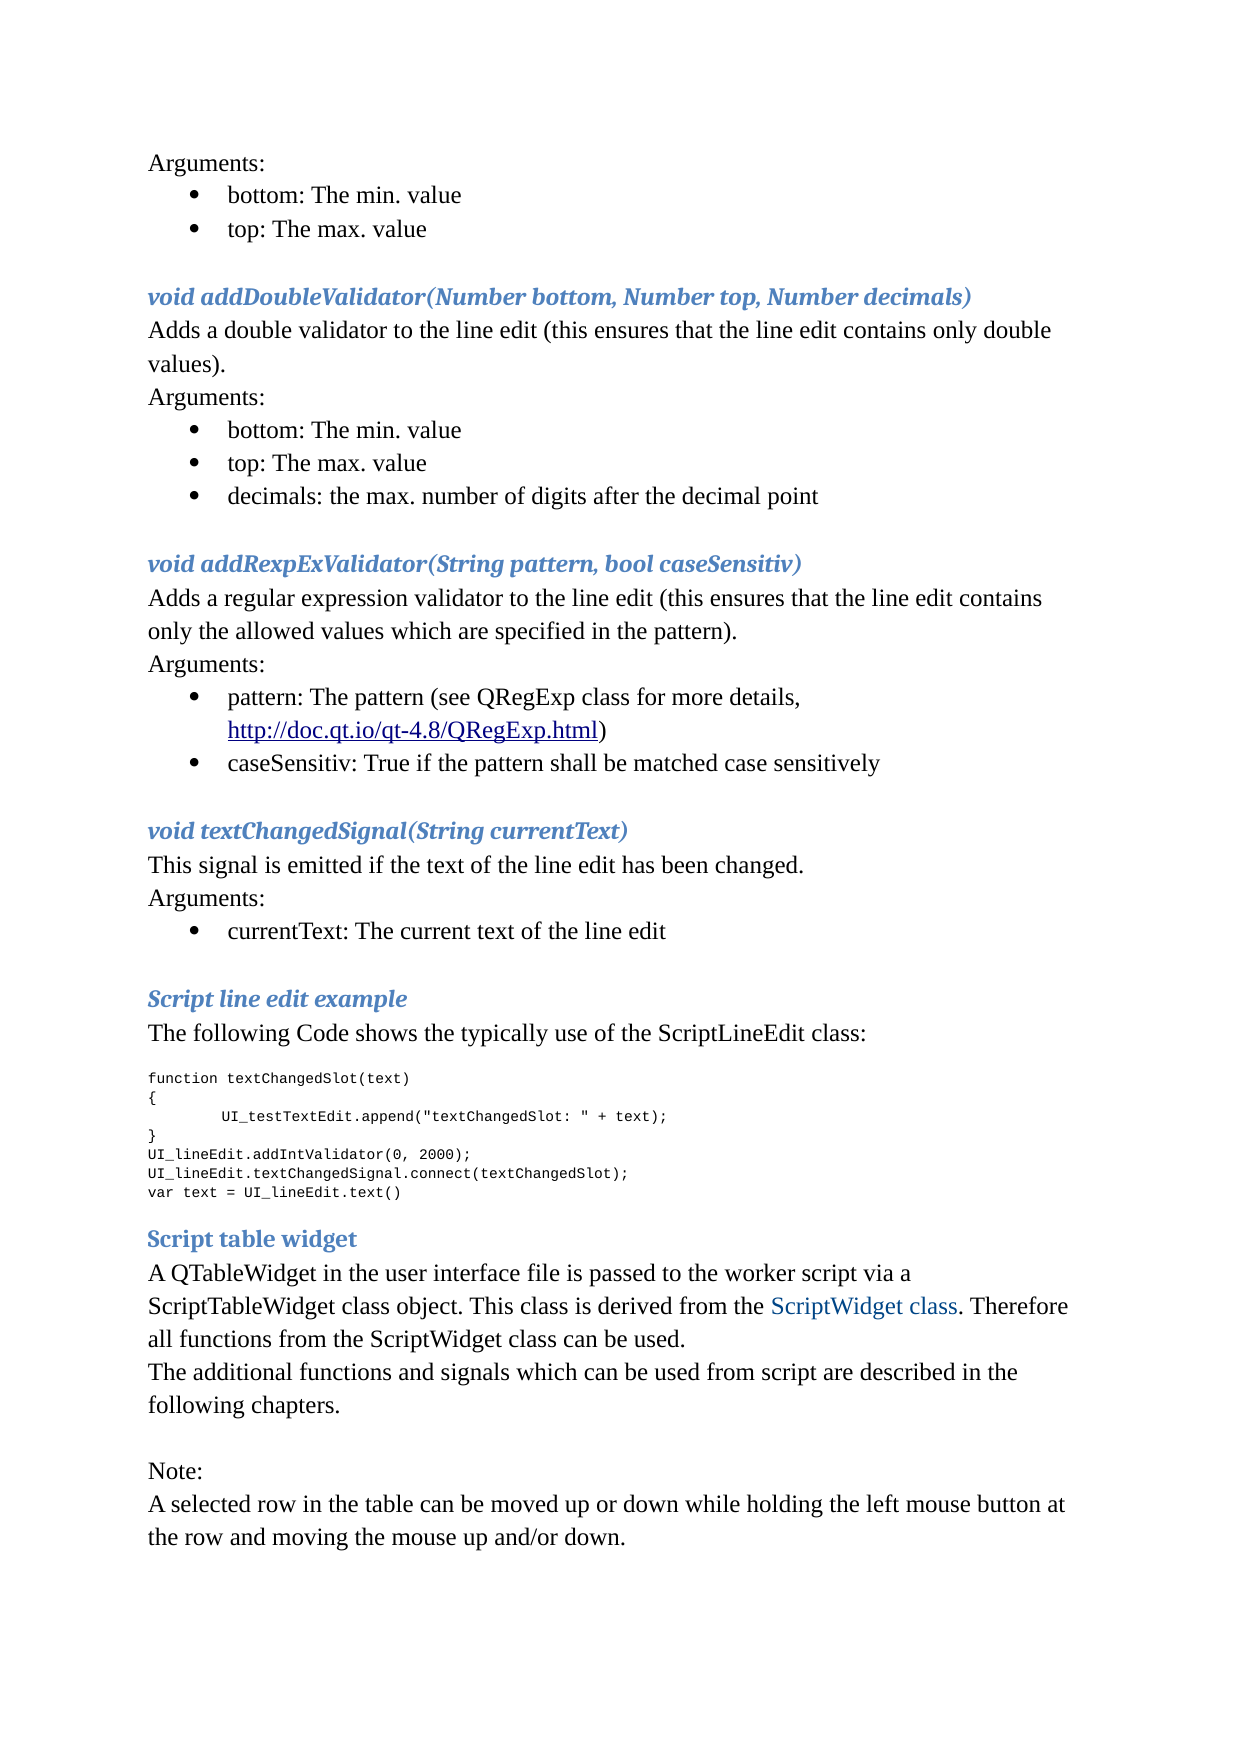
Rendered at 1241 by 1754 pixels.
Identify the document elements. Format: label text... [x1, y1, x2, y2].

text Arguments: [148, 382, 1093, 410]
text { [148, 1091, 1093, 1107]
list top: The max. value [190, 214, 1093, 242]
text Arguments: [148, 148, 1093, 176]
text Adds a double validator to the line edit (this ensures that the line edit contains only double values). [148, 316, 1093, 377]
text Note: [148, 1456, 1093, 1485]
text A QTableWidget in the user interface file is passed to the worker script via a ScriptTableWidget class object. This class is derived from the ScriptWidget class. Therefore all functions from the ScriptWidget class can be used. [148, 1258, 1093, 1353]
list bottom: The min. value [190, 181, 1093, 209]
text Arguments: [148, 883, 1093, 912]
list decimals: the max. number of digits after the decimal point [190, 481, 1093, 509]
subtitle Script table widget [148, 1225, 1093, 1254]
subtitle void textChangedSignal(String currentText) [148, 817, 1093, 846]
text UI_testTextEdit.append("textChangedSlot: " + text); [148, 1109, 1093, 1126]
text var text = UI_lineEdit.text() [148, 1185, 1093, 1202]
text The additional functions and signals which can be used from script are described in the following chapters. [148, 1357, 1093, 1419]
text UI_lineEdit.textChangedSignal.connect(textChangedSlot); [148, 1166, 1093, 1183]
list top: The max. value [190, 448, 1093, 476]
text UI_lineEdit.addIntValidator(0, 2000); [148, 1147, 1093, 1164]
text Arguments: [148, 649, 1093, 677]
text The following Code shows the typically use of the ScriptLineEdit class: [148, 1018, 1093, 1047]
text Adds a regular expression validator to the line edit (this ensures that the line edit contains only the allowed values which are specified in the pattern). [148, 583, 1093, 644]
text This signal is emitted if the text of the line edit has been changed. [148, 850, 1093, 878]
text A selected row in the table can be moved up or down while holding the left mouse button at the row and moving the mouse up and/or down. [148, 1489, 1093, 1551]
text function textChangedSlot(text) [148, 1072, 1093, 1088]
subtitle void addRexpExValidator(String pattern, bool caseSensitiv) [148, 550, 1093, 578]
list currentText: The current text of the line edit [190, 916, 1093, 944]
subtitle void addDoubleValidator(Number bottom, Number top, Number decimals) [148, 283, 1093, 311]
list bottom: The min. value [190, 415, 1093, 443]
text } [148, 1128, 1093, 1145]
subtitle Script line edit example [148, 985, 1093, 1013]
list caseSensitiv: True if the pattern shall be matched case sensitively [190, 748, 1093, 777]
list pattern: The pattern (see QRegExp class for more details, http://doc.qt.io/qt-4.8/QRegExp.html) [190, 682, 1093, 743]
